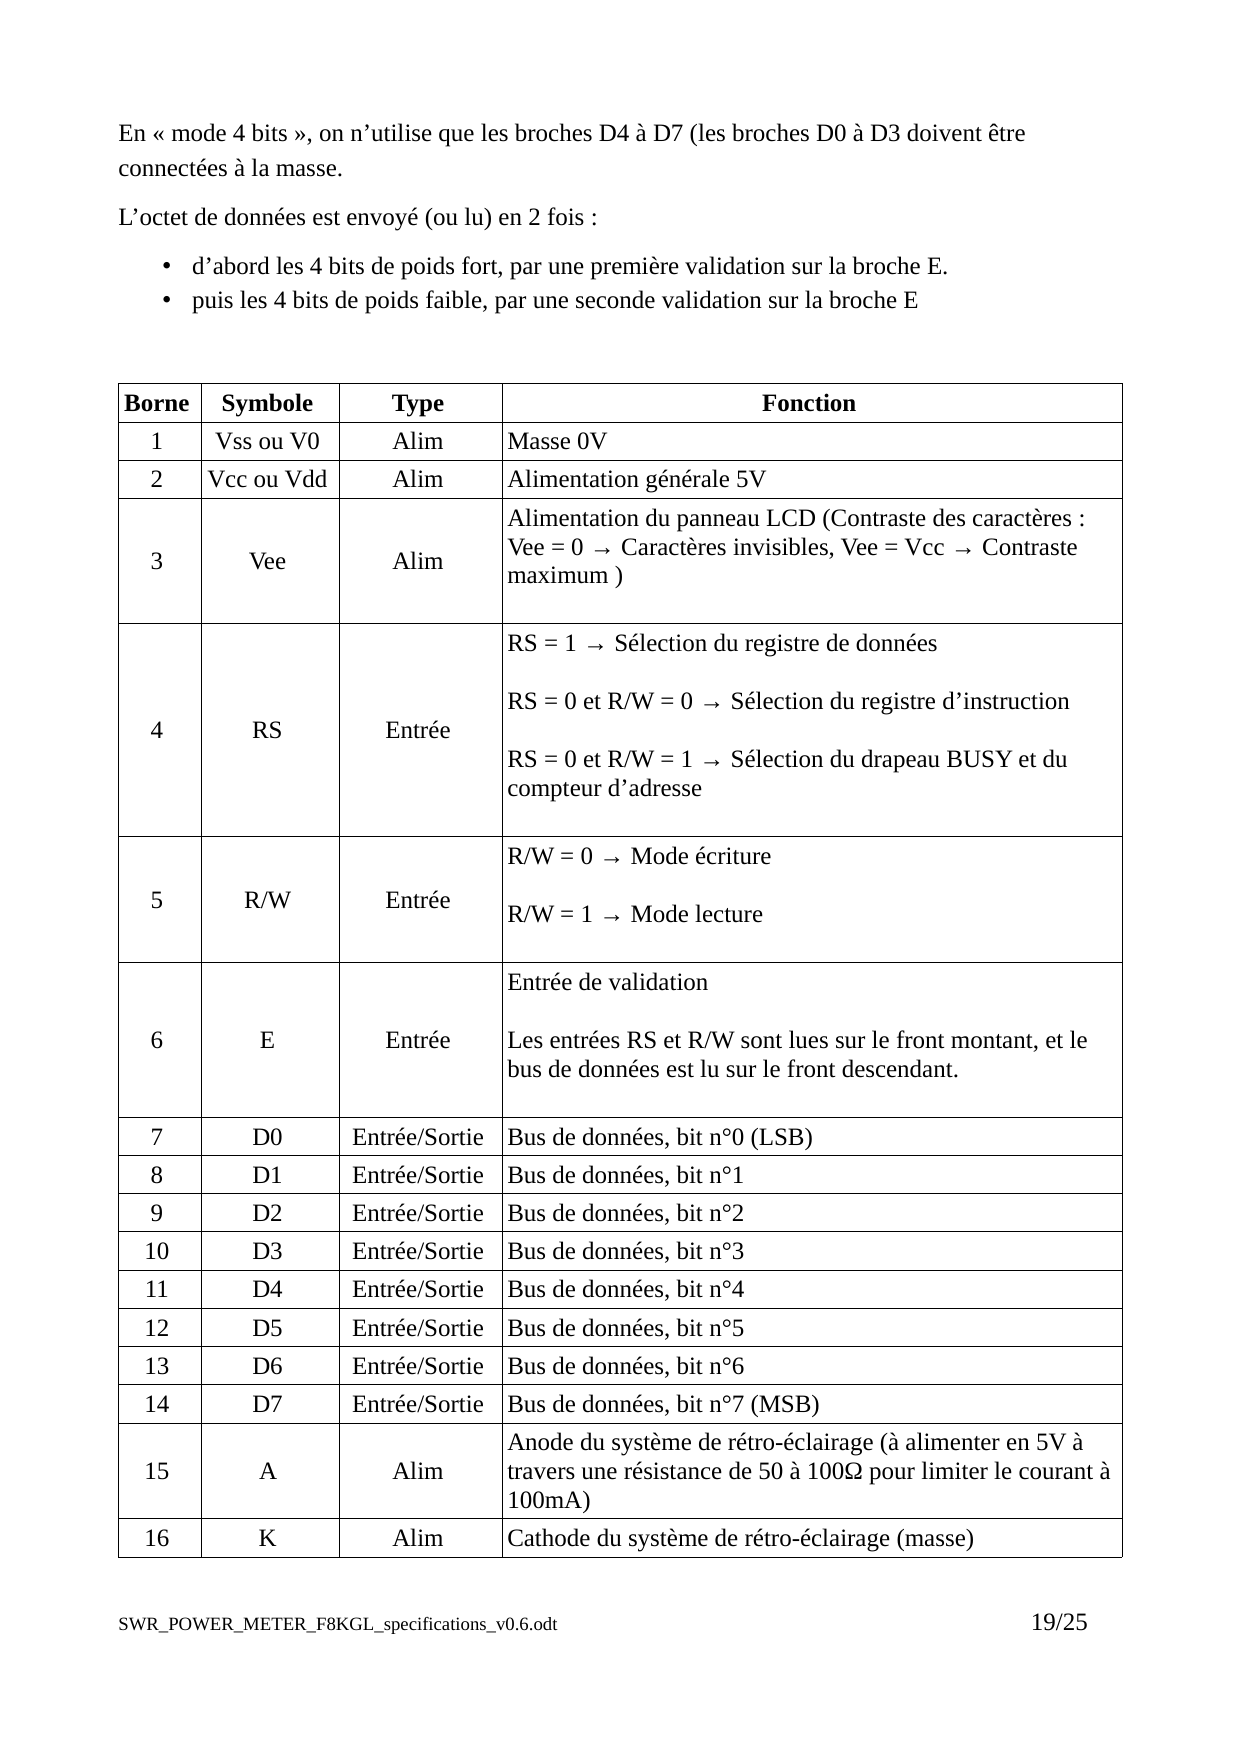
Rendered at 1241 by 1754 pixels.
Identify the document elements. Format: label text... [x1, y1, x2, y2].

table_cell 10 [119, 1232, 201, 1270]
table_cell R/W = 0 → Mode écriture R/W = 1 → Mode lecture [503, 837, 1122, 962]
table_cell 11 [119, 1271, 201, 1308]
table_cell Entrée/Sortie [340, 1118, 502, 1155]
table_cell Entrée/Sortie [340, 1232, 502, 1270]
table_cell D1 [202, 1156, 339, 1193]
table_cell Alimentation générale 5V [503, 461, 1122, 498]
table_cell Vss ou V0 [202, 423, 339, 460]
table_cell Entrée [340, 963, 502, 1117]
table_header Symbole [202, 384, 339, 422]
table_cell 16 [119, 1519, 201, 1557]
table_cell D7 [202, 1385, 339, 1423]
table_cell Entrée/Sortie [340, 1156, 502, 1193]
table_cell R/W [202, 837, 339, 962]
table_cell Bus de données, bit n°6 [503, 1347, 1122, 1384]
text En « mode 4 bits », on n’utilise que les broches D4 à D7 (les broches D0 à D3 doivent être connectées à la masse. [118, 118, 1122, 181]
table_cell Alim [340, 499, 502, 623]
table_cell RS = 1 → Sélection du registre de données RS = 0 et R/W = 0 → Sélection du registre d’instruction RS = 0 et R/W = 1 → Sélection du drapeau BUSY et du compteur d’adresse [503, 624, 1122, 836]
table_cell RS [202, 624, 339, 836]
table_cell Entrée [340, 624, 502, 836]
table_cell Alim [340, 1424, 502, 1518]
table_cell Bus de données, bit n°5 [503, 1309, 1122, 1346]
table_cell Bus de données, bit n°7 (MSB) [503, 1385, 1122, 1423]
table_cell 7 [119, 1118, 201, 1155]
table_cell D3 [202, 1232, 339, 1270]
table_cell 12 [119, 1309, 201, 1346]
table_cell 5 [119, 837, 201, 962]
table_cell 4 [119, 624, 201, 836]
table_cell Bus de données, bit n°3 [503, 1232, 1122, 1270]
table_cell D6 [202, 1347, 339, 1384]
table_cell Bus de données, bit n°4 [503, 1271, 1122, 1308]
table_cell K [202, 1519, 339, 1557]
table_cell Anode du système de rétro-éclairage (à alimenter en 5V à travers une résistance de 50 à 100Ω pour limiter le courant à 100mA) [503, 1424, 1122, 1518]
table_cell E [202, 963, 339, 1117]
table_cell 15 [119, 1424, 201, 1518]
table_cell Entrée/Sortie [340, 1347, 502, 1384]
table_cell Entrée/Sortie [340, 1194, 502, 1231]
table_cell Bus de données, bit n°0 (LSB) [503, 1118, 1122, 1155]
text L’octet de données est envoyé (ou lu) en 2 fois : [118, 202, 1122, 230]
list puis les 4 bits de poids faible, par une seconde validation sur la broche E [162, 285, 1122, 314]
table_cell Vcc ou Vdd [202, 461, 339, 498]
table_cell 13 [119, 1347, 201, 1384]
table_cell Masse 0V [503, 423, 1122, 460]
table_cell Entrée [340, 837, 502, 962]
table_cell Vee [202, 499, 339, 623]
table_header Fonction [503, 384, 1122, 422]
table_cell 6 [119, 963, 201, 1117]
table_cell Alimentation du panneau LCD (Contraste des caractères : Vee = 0 → Caractères invisibles, Vee = Vcc → Contraste maximum ) [503, 499, 1122, 623]
table_cell D5 [202, 1309, 339, 1346]
table_cell A [202, 1424, 339, 1518]
table_cell Alim [340, 1519, 502, 1557]
table_header Borne [119, 384, 201, 422]
table_cell D0 [202, 1118, 339, 1155]
table_cell 8 [119, 1156, 201, 1193]
table_cell Alim [340, 423, 502, 460]
table_cell D4 [202, 1271, 339, 1308]
table_cell 9 [119, 1194, 201, 1231]
table_cell Bus de données, bit n°2 [503, 1194, 1122, 1231]
table_cell 3 [119, 499, 201, 623]
table_cell Entrée/Sortie [340, 1385, 502, 1423]
table_cell 2 [119, 461, 201, 498]
table_cell 14 [119, 1385, 201, 1423]
table_cell 1 [119, 423, 201, 460]
table_cell Entrée/Sortie [340, 1271, 502, 1308]
table_cell D2 [202, 1194, 339, 1231]
table_cell Entrée/Sortie [340, 1309, 502, 1346]
table_cell Alim [340, 461, 502, 498]
table_cell Entrée de validation Les entrées RS et R/W sont lues sur le front montant, et le bus de données est lu sur le front descendant. [503, 963, 1122, 1117]
table_header Type [340, 384, 502, 422]
table_cell Cathode du système de rétro-éclairage (masse) [503, 1519, 1122, 1557]
table_cell Bus de données, bit n°1 [503, 1156, 1122, 1193]
list d’abord les 4 bits de poids fort, par une première validation sur la broche E. [162, 251, 1122, 279]
